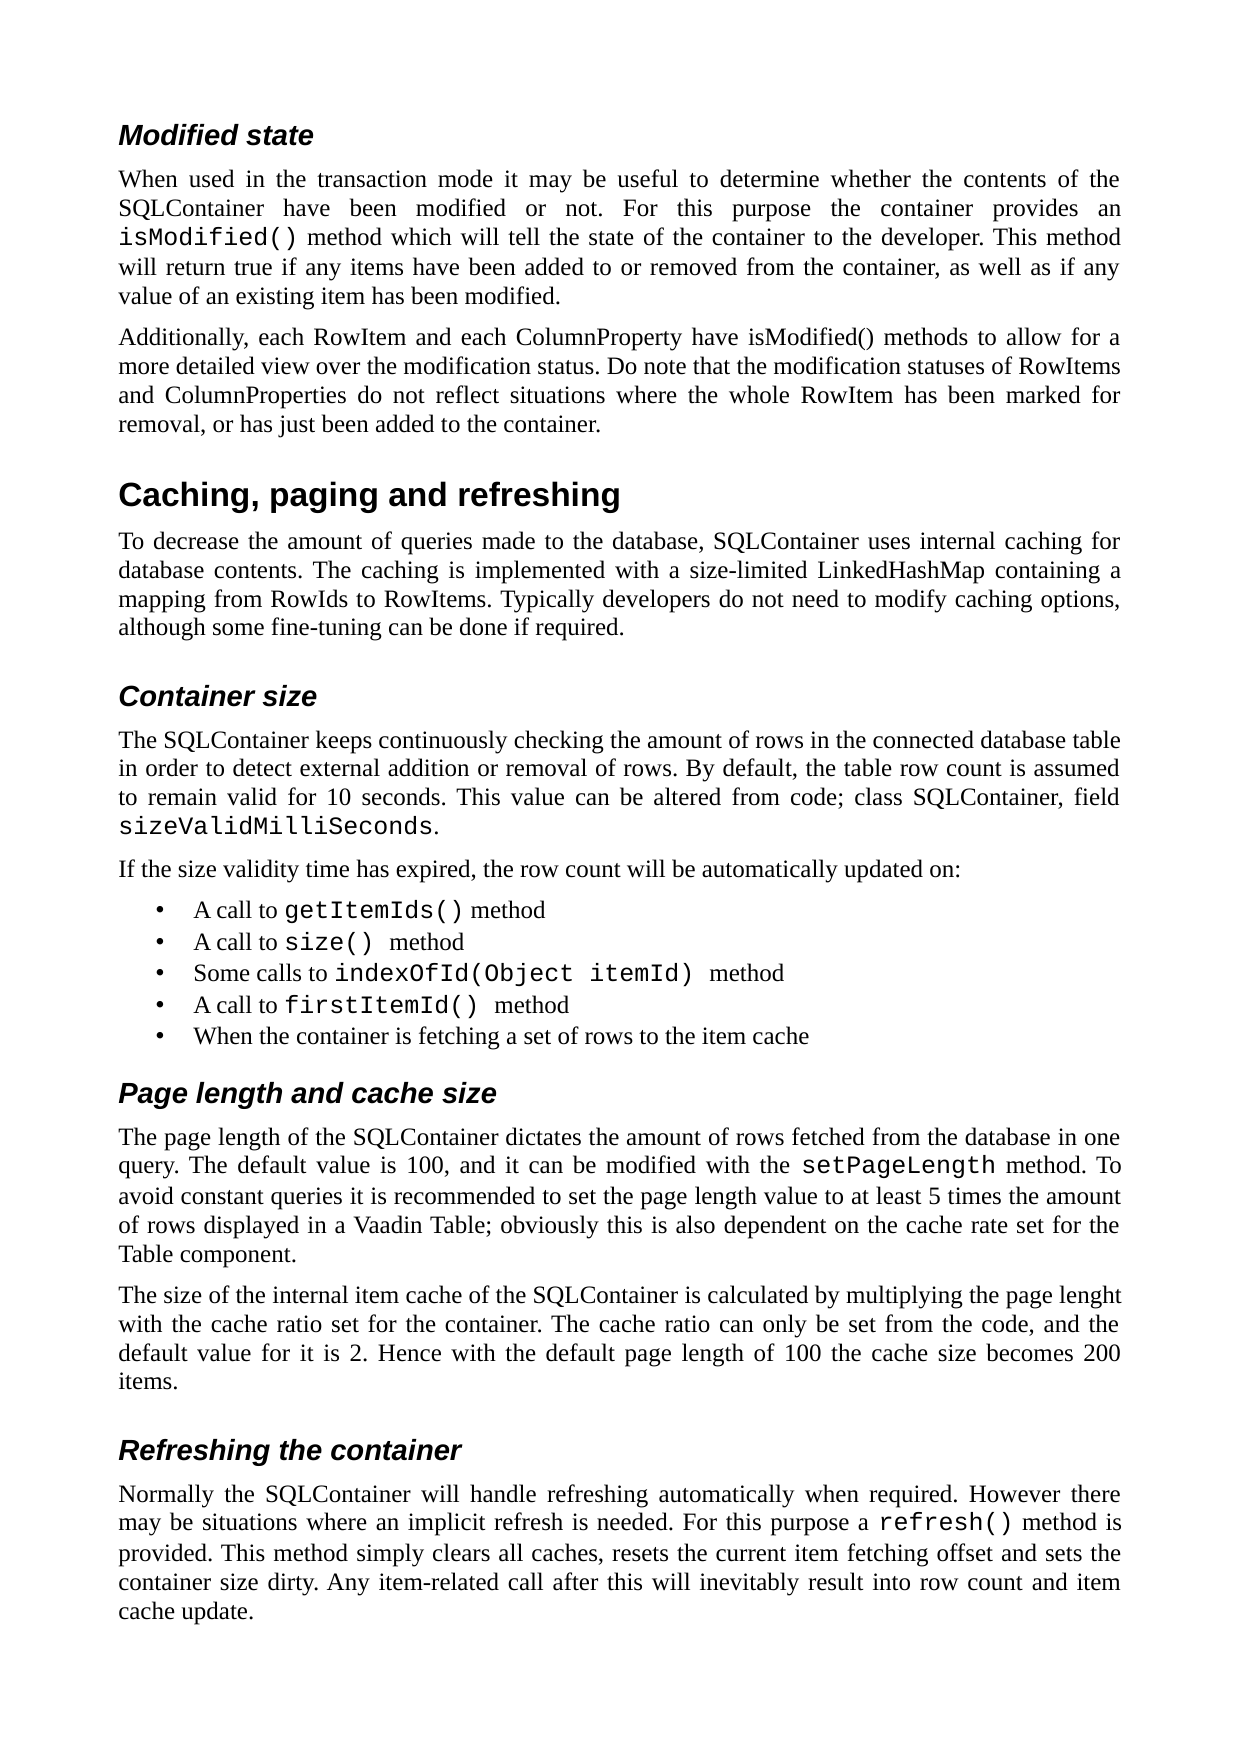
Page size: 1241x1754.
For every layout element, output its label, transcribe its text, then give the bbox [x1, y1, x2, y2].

text Additionally, each RowItem and each ColumnProperty have isModified() methods to allow for a more detailed view over the modification status. Do note that the modification statuses of RowItems and ColumnProperties do not reflect situations where the whole RowItem has been marked for removal, or has just been added to the container. [118, 322, 1122, 437]
list A call to size() method [156, 927, 1122, 958]
subtitle Caching, paging and refreshing [118, 475, 1122, 514]
list Some calls to indexOfId(Object itemId) method [156, 958, 1122, 989]
subtitle Modified state [118, 118, 1122, 152]
text The size of the internal item cache of the SQLContainer is calculated by multiplying the page lenght with the cache ratio set for the container. The cache ratio can only be set from the code, and the default value for it is 2. Hence with the default page length of 100 the cache size becomes 200 items. [118, 1280, 1122, 1395]
text Normally the SQLContainer will handle refreshing automatically when required. However there may be situations where an implicit refresh is needed. For this purpose a refresh() method is provided. This method simply clears all caches, resets the current item fetching offset and sets the container size dirty. Any item-related call after this will inevitably result into row count and item cache update. [118, 1479, 1122, 1624]
text To decrease the amount of queries made to the database, SQLContainer uses internal caching for database contents. The caching is implemented with a size-limited LinkedHashMap containing a mapping from RowIds to RowItems. Typically developers do not need to modify caching options, although some fine-tuning can be done if required. [118, 526, 1122, 641]
text The SQLContainer keeps continuously checking the amount of rows in the connected database table in order to detect external addition or removal of rows. By default, the table row count is assumed to remain valid for 10 seconds. This value can be altered from code; class SQLContainer, field sizeValidMilliSeconds. [118, 725, 1122, 842]
text If the size validity time has expired, the row count will be automatically updated on: [118, 854, 1122, 883]
subtitle Refreshing the container [118, 1433, 1122, 1466]
list When the container is fetching a set of rows to the item cache [156, 1021, 1122, 1050]
text The page length of the SQLContainer dictates the amount of rows fetched from the database in one query. The default value is 100, and it can be modified with the setPageLength method. To avoid constant queries it is recommended to set the page length value to at least 5 times the amount of rows displayed in a Vaadin Table; obviously this is also dependent on the cache rate set for the Table component. [118, 1122, 1122, 1268]
subtitle Page length and cache size [118, 1076, 1122, 1109]
list A call to getItemIds() method [156, 896, 1122, 926]
list A call to firstItemId() method [156, 990, 1122, 1021]
text When used in the transaction mode it may be useful to determine whether the contents of the SQLContainer have been modified or not. For this purpose the container provides an isModified() method which will tell the state of the container to the developer. This method will return true if any items have been added to or removed from the container, as well as if any value of an existing item has been modified. [118, 164, 1122, 310]
subtitle Container size [118, 679, 1122, 712]
